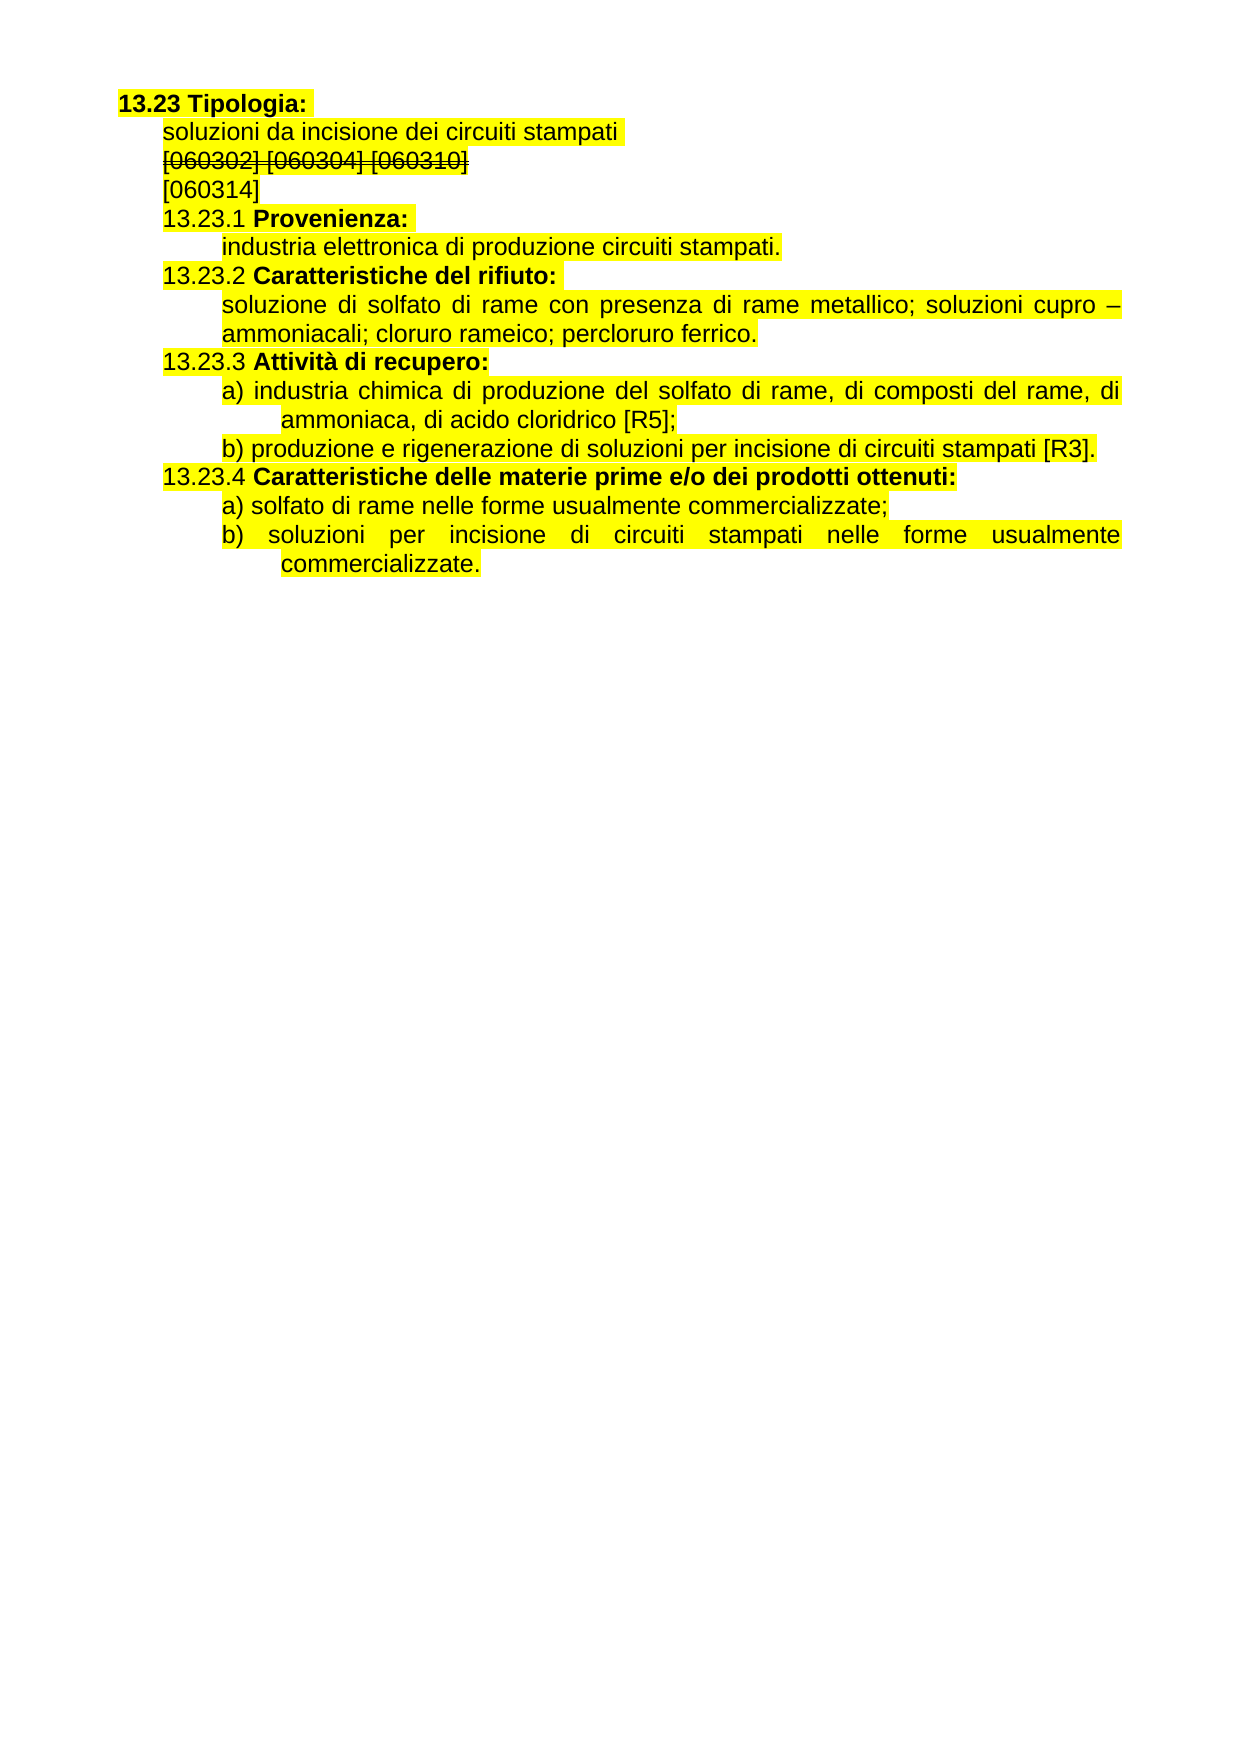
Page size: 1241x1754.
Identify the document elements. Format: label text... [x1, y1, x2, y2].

text [060314] [162, 175, 1122, 204]
text soluzioni da incisione dei circuiti stampati [162, 117, 1122, 146]
text a) solfato di rame nelle forme usualmente commercializzate; [222, 491, 1122, 520]
text 13.23.1 Provenienza: [162, 204, 1122, 232]
text a) industria chimica di produzione del solfato di rame, di composti del rame, di ammoniaca, di acido cloridrico [R5]; [222, 376, 1122, 434]
text b) produzione e rigenerazione di soluzioni per incisione di circuiti stampati [R3]. [222, 434, 1122, 462]
text soluzione di solfato di rame con presenza di rame metallico; soluzioni cupro – ammoniacali; cloruro rameico; percloruro ferrico. [222, 290, 1122, 347]
text [060302] [060304] [060310] [162, 146, 1122, 175]
text b) soluzioni per incisione di circuiti stampati nelle forme usualmente commercializzate. [222, 520, 1122, 577]
text 13.23.4 Caratteristiche delle materie prime e/o dei prodotti ottenuti: [162, 462, 1122, 491]
text 13.23.2 Caratteristiche del rifiuto: [162, 261, 1122, 290]
subtitle 13.23 Tipologia: [118, 89, 1122, 117]
text industria elettronica di produzione circuiti stampati. [222, 232, 1122, 261]
text 13.23.3 Attività di recupero: [162, 347, 1122, 376]
